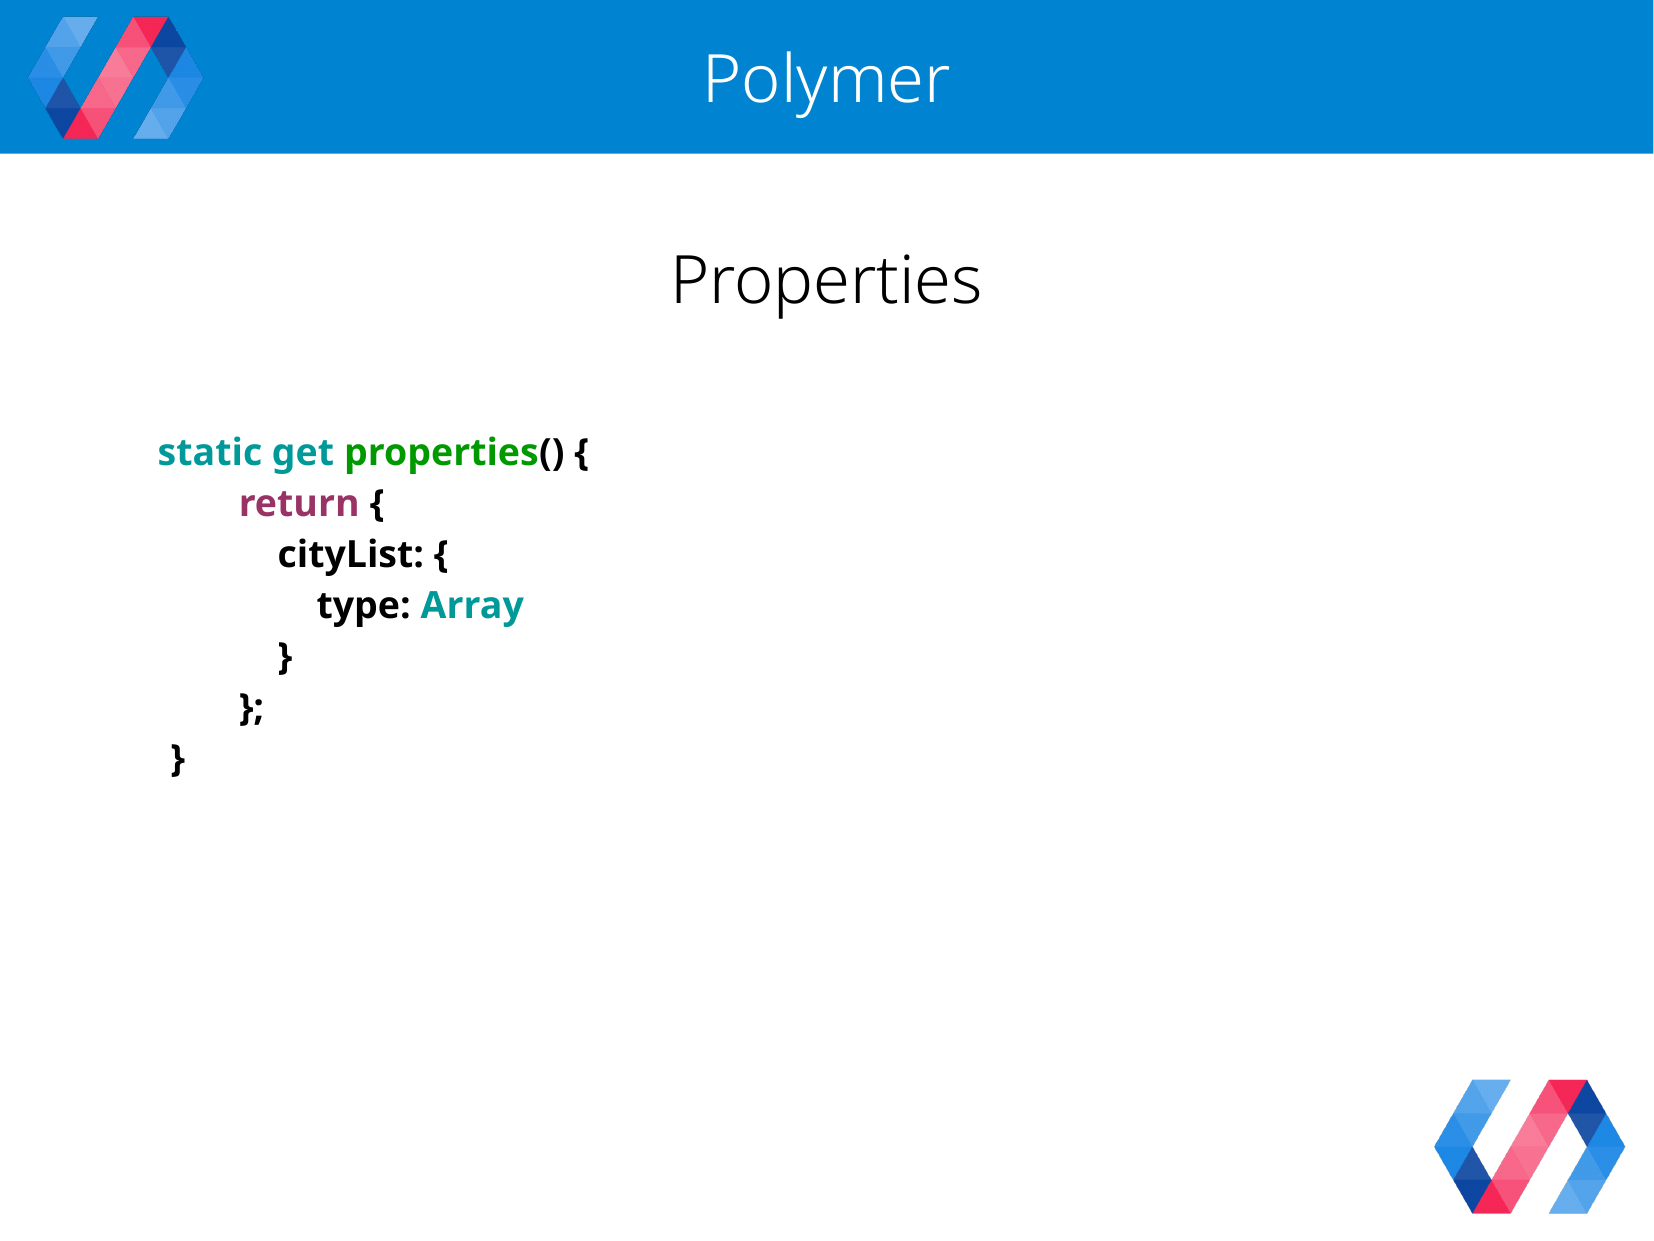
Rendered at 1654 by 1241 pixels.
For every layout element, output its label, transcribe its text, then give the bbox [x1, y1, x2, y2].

text_box Properties static get properties() { return { cityList: { type: Array } }; } [82, 232, 1571, 1052]
picture [23, 13, 208, 142]
picture [1429, 1076, 1630, 1217]
title Polymer [0, 0, 1654, 154]
